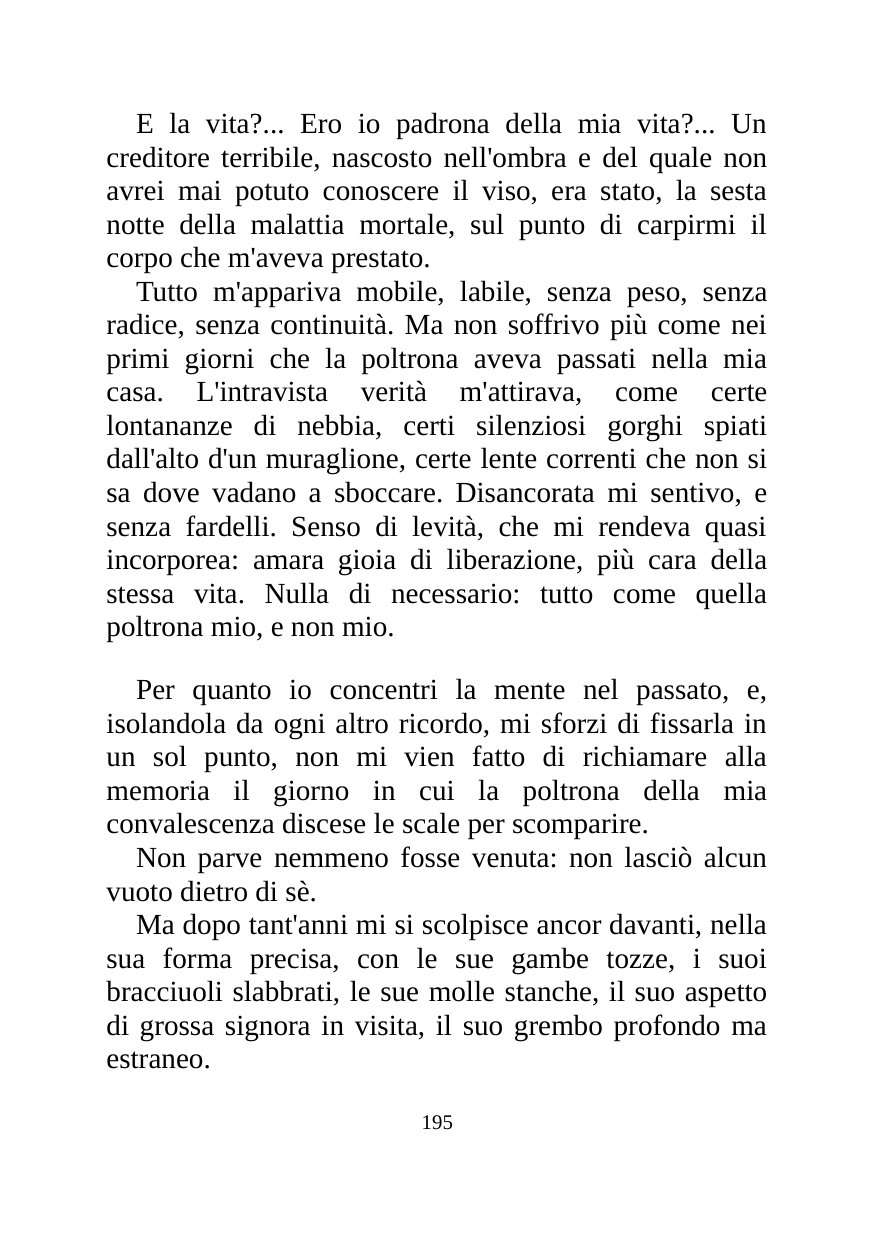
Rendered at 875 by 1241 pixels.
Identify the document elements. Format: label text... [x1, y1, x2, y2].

text Tutto m'appariva mobile, labile, senza peso, senza radice, senza continuità. Ma non soffrivo più come nei primi giorni che la poltrona aveva passati nella mia casa. L'intravista verità m'attirava, come certe lontananze di nebbia, certi silenziosi gorghi spiati dall'alto d'un muraglione, certe lente correnti che non si sa dove vadano a sboccare. Disancorata mi sentivo, e senza fardelli. Senso di levità, che mi rendeva quasi incorporea: amara gioia di liberazione, più cara della stessa vita. Nulla di necessario: tutto come quella poltrona mio, e non mio. [106, 274, 768, 643]
text Ma dopo tant'anni mi si scolpisce ancor davanti, nella sua forma precisa, con le sue gambe tozze, i suoi bracciuoli slabbrati, le sue molle stanche, il suo aspetto di grossa signora in visita, il suo grembo profondo ma estraneo. [106, 907, 768, 1075]
text Non parve nemmeno fosse venuta: non lasciò alcun vuoto dietro di sè. [106, 840, 768, 907]
text Per quanto io concentri la mente nel passato, e, isolandola da ogni altro ricordo, mi sforzi di fissarla in un sol punto, non mi vien fatto di richiamare alla memoria il giorno in cui la poltrona della mia convalescenza discese le scale per scomparire. [106, 672, 768, 840]
text E la vita?... Ero io padrona della mia vita?... Un creditore terribile, nascosto nell'ombra e del quale non avrei mai potuto conoscere il viso, era stato, la sesta notte della malattia mortale, sul punto di carpirmi il corpo che m'aveva prestato. [106, 106, 768, 274]
